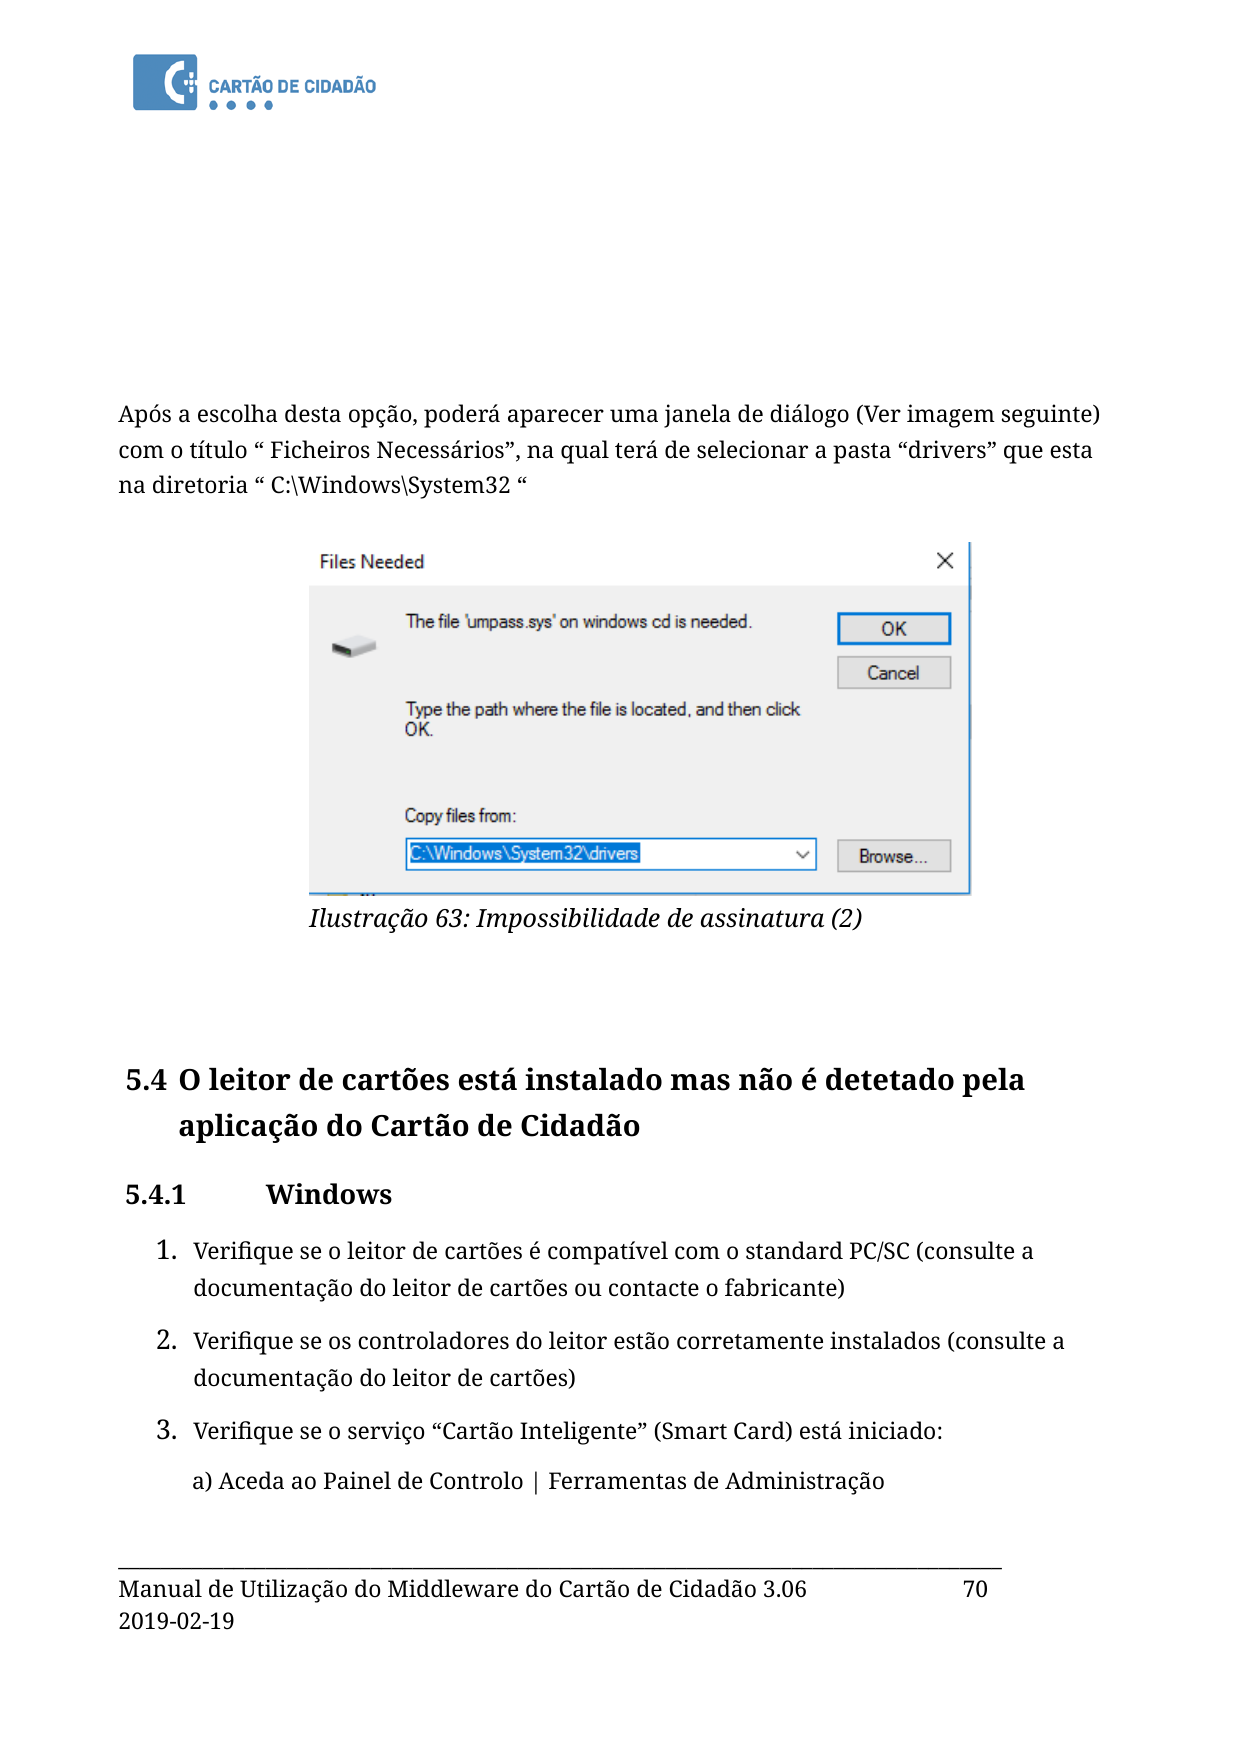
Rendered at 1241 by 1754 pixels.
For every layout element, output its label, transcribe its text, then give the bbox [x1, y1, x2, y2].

text Após a escolha desta opção, poderá aparecer uma janela de diálogo (Ver imagem seguinte) com o título “ Ficheiros Necessários”, na qual terá de selecionar a pasta “drivers” que esta na diretoria “ C:\Windows\System32 “ [118, 398, 1122, 501]
picture [130, 47, 423, 118]
text Ilustração 63: Impossibilidade de assinatura (2) [309, 896, 972, 935]
list Verifique se o serviço “Cartão Inteligente” (Smart Card) está iniciado: [156, 1410, 1122, 1447]
picture [309, 542, 972, 896]
subtitle Windows [118, 1175, 1122, 1212]
list Verifique se os controladores do leitor estão corretamente instalados (consulte a documentação do leitor de cartões) [156, 1320, 1122, 1393]
text a) Aceda ao Painel de Controlo | Ferramentas de Administração [118, 1465, 1122, 1496]
subtitle O leitor de cartões está instalado mas não é detetado pela aplicação do Cartão de Cidadão [118, 1059, 1122, 1144]
list Verifique se o leitor de cartões é compatível com o standard PC/SC (consulte a documentação do leitor de cartões ou contacte o fabricante) [156, 1230, 1122, 1303]
